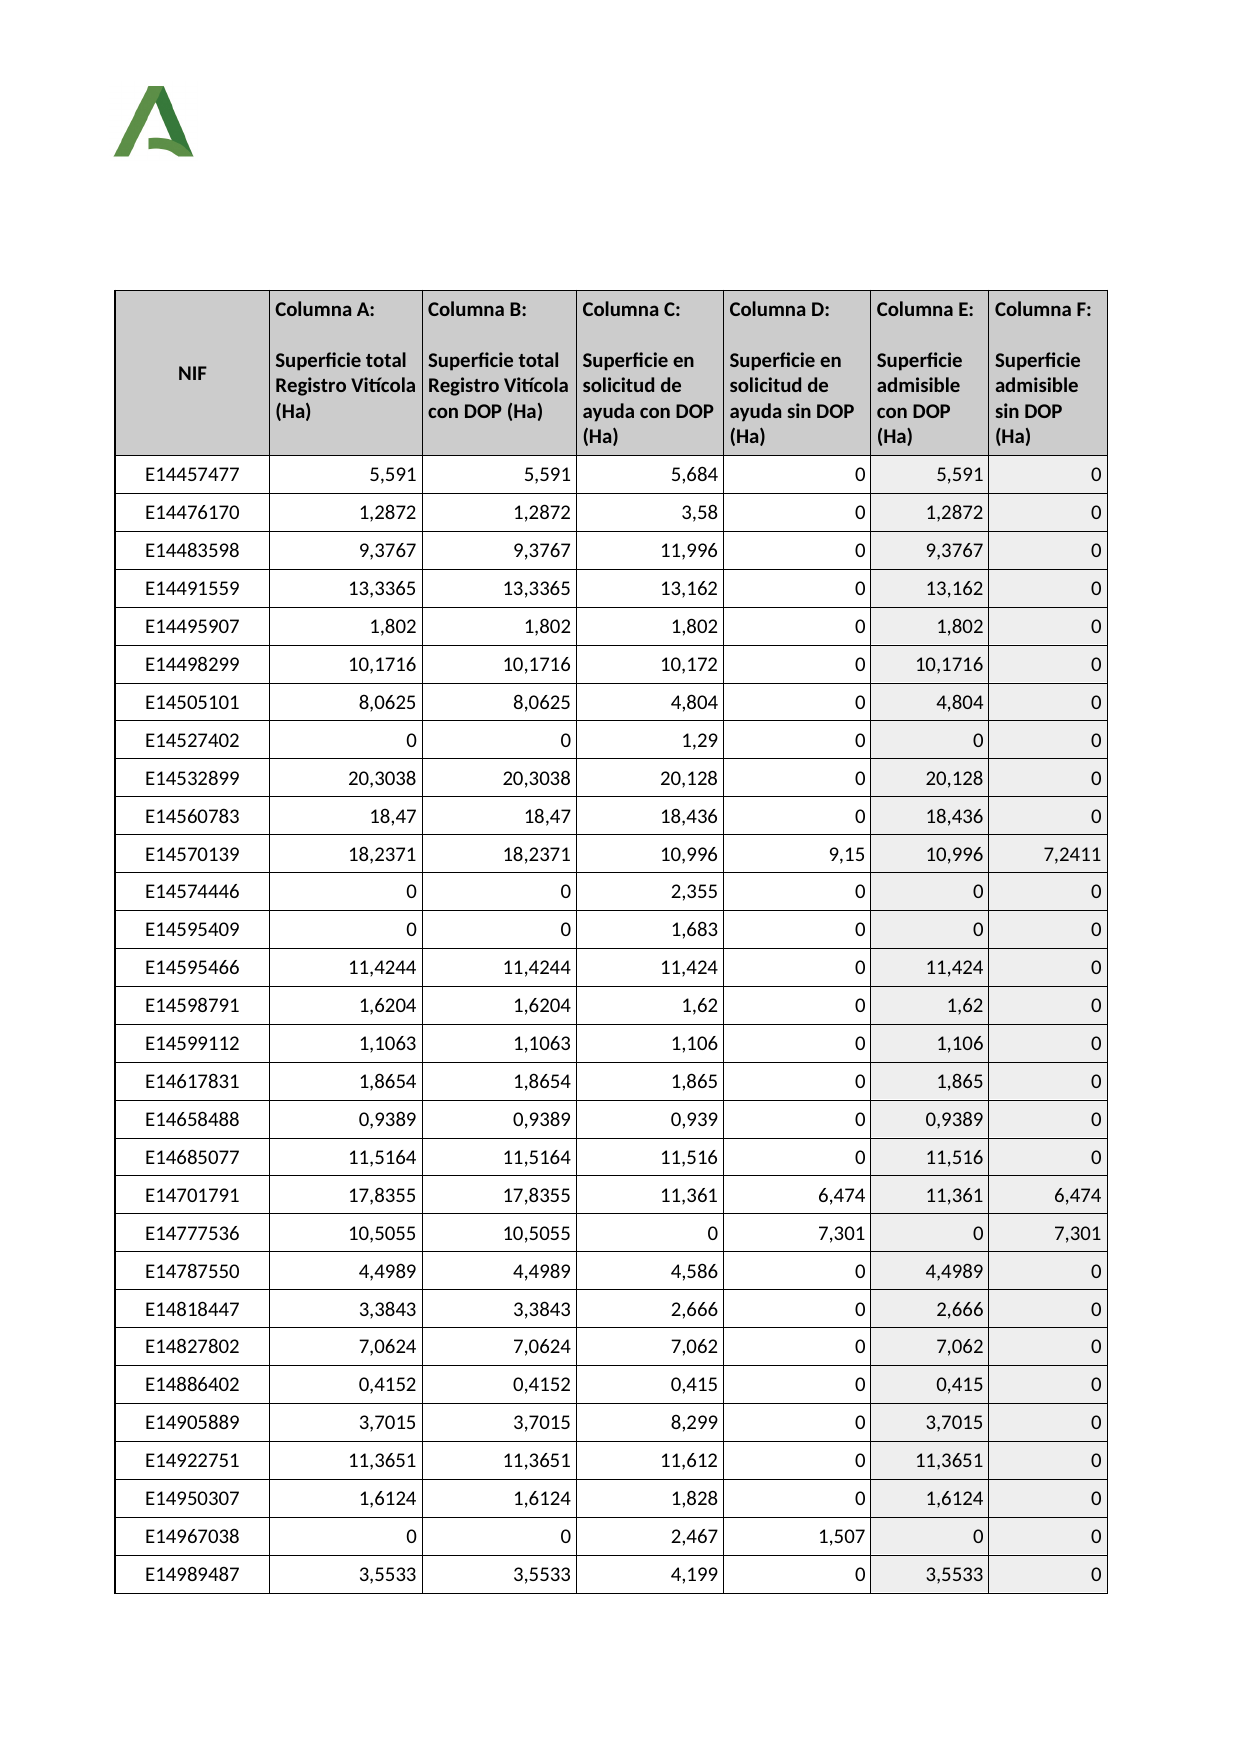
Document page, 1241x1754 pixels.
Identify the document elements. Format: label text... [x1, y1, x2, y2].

table_cell 7,301 [989, 1214, 1107, 1251]
table_cell E14827802 [116, 1328, 269, 1365]
table_cell 10,5055 [423, 1214, 576, 1251]
table_header Columna A: Superficie total Registro Vitícola (Ha) [270, 291, 422, 455]
table_cell 0 [724, 1556, 870, 1592]
table_cell 0 [724, 532, 870, 569]
table_cell E14989487 [116, 1556, 269, 1592]
table_cell 6,474 [724, 1176, 870, 1213]
table_cell 0 [989, 1290, 1107, 1327]
table_cell 1,507 [724, 1518, 870, 1554]
table_cell 7,0624 [423, 1328, 576, 1365]
table_cell 0 [724, 1252, 870, 1289]
table_cell 1,683 [577, 911, 723, 948]
table_cell 6,474 [989, 1176, 1107, 1213]
table_cell 2,467 [577, 1518, 723, 1554]
table_cell 0 [989, 873, 1107, 910]
table_cell 0 [724, 1480, 870, 1517]
table_cell 0,415 [577, 1366, 723, 1403]
table_cell 9,3767 [270, 532, 422, 569]
table_cell 0 [724, 1101, 870, 1137]
table_cell 9,3767 [423, 532, 576, 569]
table_cell 0 [989, 759, 1107, 796]
table_cell 1,802 [423, 608, 576, 644]
table_cell 4,199 [577, 1556, 723, 1592]
table_cell 5,591 [871, 456, 988, 493]
table_cell 0 [724, 494, 870, 531]
table_cell 11,4244 [423, 949, 576, 986]
table_cell E14701791 [116, 1176, 269, 1213]
table_cell 10,5055 [270, 1214, 422, 1251]
table_cell 0,9389 [270, 1101, 422, 1137]
table_cell E14595409 [116, 911, 269, 948]
table_cell 13,3365 [423, 570, 576, 607]
table_cell 0 [989, 1556, 1107, 1592]
table_cell 10,996 [577, 835, 723, 872]
table_cell 0 [989, 1139, 1107, 1175]
table_cell 0 [989, 1366, 1107, 1403]
table_cell 0 [871, 1214, 988, 1251]
table_cell 7,0624 [270, 1328, 422, 1365]
table_cell 1,1063 [423, 1025, 576, 1062]
table_cell 4,804 [871, 684, 988, 720]
table_cell 0 [989, 570, 1107, 607]
table_cell 1,106 [577, 1025, 723, 1062]
table_cell 3,3843 [270, 1290, 422, 1327]
table_cell E14498299 [116, 646, 269, 682]
table_cell 0 [989, 721, 1107, 758]
table_cell 11,4244 [270, 949, 422, 986]
table_header Columna D: Superficie en solicitud de ayuda sin DOP (Ha) [724, 291, 870, 455]
table_cell 8,0625 [270, 684, 422, 720]
table_cell E14595466 [116, 949, 269, 986]
table_cell E14495907 [116, 608, 269, 644]
table_cell 0 [989, 911, 1107, 948]
table_cell 3,7015 [423, 1404, 576, 1441]
table_cell 17,8355 [423, 1176, 576, 1213]
table_cell E14658488 [116, 1101, 269, 1137]
table_cell 0 [724, 1063, 870, 1099]
table_cell E14967038 [116, 1518, 269, 1554]
table_cell 0 [989, 797, 1107, 834]
table_cell 0 [423, 911, 576, 948]
table_cell 4,804 [577, 684, 723, 720]
table_cell 0 [989, 1404, 1107, 1441]
table_cell 0 [423, 721, 576, 758]
table_cell 0 [871, 911, 988, 948]
table_cell 0 [989, 532, 1107, 569]
table_cell 4,586 [577, 1252, 723, 1289]
table_cell 3,58 [577, 494, 723, 531]
table_cell 11,424 [577, 949, 723, 986]
table_cell 0 [989, 608, 1107, 644]
table_cell 0 [989, 949, 1107, 986]
table_cell E14560783 [116, 797, 269, 834]
table_cell 20,128 [871, 759, 988, 796]
table_cell 0 [270, 1518, 422, 1554]
table_cell E14617831 [116, 1063, 269, 1099]
table_cell 0 [577, 1214, 723, 1251]
table_cell 10,1716 [270, 646, 422, 682]
table_cell 18,47 [423, 797, 576, 834]
table_cell 20,3038 [423, 759, 576, 796]
table_cell 8,0625 [423, 684, 576, 720]
table_cell 0 [989, 456, 1107, 493]
table_cell 1,865 [577, 1063, 723, 1099]
table_cell 1,865 [871, 1063, 988, 1099]
table_cell E14527402 [116, 721, 269, 758]
table_cell 0 [989, 1252, 1107, 1289]
table_cell E14598791 [116, 987, 269, 1024]
table_cell 10,1716 [423, 646, 576, 682]
table_cell 0 [724, 1366, 870, 1403]
table_cell 11,361 [577, 1176, 723, 1213]
table_cell 0 [724, 949, 870, 986]
table_cell 0 [989, 1063, 1107, 1099]
table_header Columna C: Superficie en solicitud de ayuda con DOP (Ha) [577, 291, 723, 455]
table_cell 3,5533 [871, 1556, 988, 1592]
table_cell 3,3843 [423, 1290, 576, 1327]
table_cell 0 [724, 987, 870, 1024]
table_cell 1,2872 [871, 494, 988, 531]
table_cell 4,4989 [270, 1252, 422, 1289]
table_cell 5,591 [270, 456, 422, 493]
table_cell 1,62 [871, 987, 988, 1024]
table_cell 10,172 [577, 646, 723, 682]
table_cell 13,3365 [270, 570, 422, 607]
table_cell E14950307 [116, 1480, 269, 1517]
table_cell 1,6204 [423, 987, 576, 1024]
table_cell 1,2872 [423, 494, 576, 531]
table_cell 1,106 [871, 1025, 988, 1062]
table_cell 20,128 [577, 759, 723, 796]
table_cell 0 [724, 797, 870, 834]
table_cell 0 [989, 1442, 1107, 1479]
table_cell 1,62 [577, 987, 723, 1024]
table_cell 3,7015 [270, 1404, 422, 1441]
table_cell E14457477 [116, 456, 269, 493]
table_cell 11,516 [871, 1139, 988, 1175]
table_cell 0 [989, 684, 1107, 720]
table_cell 0 [724, 646, 870, 682]
table_cell E14777536 [116, 1214, 269, 1251]
table_cell 0 [270, 911, 422, 948]
table_cell 2,666 [577, 1290, 723, 1327]
table_cell 0 [989, 987, 1107, 1024]
table_cell 0 [989, 1518, 1107, 1554]
table_cell 0,4152 [423, 1366, 576, 1403]
table_cell E14886402 [116, 1366, 269, 1403]
table_cell 1,6124 [423, 1480, 576, 1517]
table_cell 11,3651 [871, 1442, 988, 1479]
table_cell 18,47 [270, 797, 422, 834]
table_cell 0 [724, 1404, 870, 1441]
table_cell 0 [989, 1025, 1107, 1062]
table_cell 1,802 [270, 608, 422, 644]
table_cell 0 [724, 456, 870, 493]
table_cell 0 [724, 1025, 870, 1062]
table_cell 0 [724, 873, 870, 910]
table_cell 11,612 [577, 1442, 723, 1479]
table_cell 1,802 [577, 608, 723, 644]
table_cell E14685077 [116, 1139, 269, 1175]
table_cell 11,5164 [423, 1139, 576, 1175]
table_cell 11,424 [871, 949, 988, 986]
table_cell 0 [989, 1480, 1107, 1517]
table_cell E14532899 [116, 759, 269, 796]
table_cell 0 [724, 911, 870, 948]
table_cell 13,162 [577, 570, 723, 607]
table_cell 0 [989, 646, 1107, 682]
table_cell 4,4989 [423, 1252, 576, 1289]
table_cell 17,8355 [270, 1176, 422, 1213]
table_cell E14483598 [116, 532, 269, 569]
table_cell 5,591 [423, 456, 576, 493]
table_cell 1,6124 [270, 1480, 422, 1517]
table_header Columna E: Superficie admisible con DOP (Ha) [871, 291, 988, 455]
table_cell E14570139 [116, 835, 269, 872]
table_cell E14922751 [116, 1442, 269, 1479]
table_cell 18,2371 [423, 835, 576, 872]
table_cell 9,3767 [871, 532, 988, 569]
table_cell 0,415 [871, 1366, 988, 1403]
table_cell 10,1716 [871, 646, 988, 682]
table_cell 0 [270, 873, 422, 910]
table_cell 1,1063 [270, 1025, 422, 1062]
table_cell E14574446 [116, 873, 269, 910]
table_cell 2,355 [577, 873, 723, 910]
table_cell 0 [871, 873, 988, 910]
table_cell 0 [724, 570, 870, 607]
table_cell 7,301 [724, 1214, 870, 1251]
table_cell 0 [724, 759, 870, 796]
table_cell 3,5533 [270, 1556, 422, 1592]
table_cell 10,996 [871, 835, 988, 872]
table_cell 11,996 [577, 532, 723, 569]
table_cell 0 [724, 1442, 870, 1479]
table_cell 3,7015 [871, 1404, 988, 1441]
table_cell 13,162 [871, 570, 988, 607]
table_cell 0 [270, 721, 422, 758]
table_cell E14818447 [116, 1290, 269, 1327]
table_cell 8,299 [577, 1404, 723, 1441]
table_cell 0 [423, 1518, 576, 1554]
table_cell 0 [724, 721, 870, 758]
table_header Columna F: Superficie admisible sin DOP (Ha) [989, 291, 1107, 455]
table_cell 0,4152 [270, 1366, 422, 1403]
table_header Columna B: Superficie total Registro Vitícola con DOP (Ha) [423, 291, 576, 455]
table_cell 1,802 [871, 608, 988, 644]
picture [109, 81, 198, 161]
table_cell 18,436 [577, 797, 723, 834]
table_header NIF [116, 291, 269, 455]
table_cell 11,3651 [270, 1442, 422, 1479]
table_cell 0 [871, 1518, 988, 1554]
table_cell 0 [989, 1101, 1107, 1137]
table_cell 7,062 [577, 1328, 723, 1365]
table_cell 11,5164 [270, 1139, 422, 1175]
table_cell 11,3651 [423, 1442, 576, 1479]
table_cell E14905889 [116, 1404, 269, 1441]
table_cell 0,9389 [423, 1101, 576, 1137]
table_cell 0 [989, 1328, 1107, 1365]
table_cell 9,15 [724, 835, 870, 872]
table_cell 0 [724, 608, 870, 644]
table_cell 3,5533 [423, 1556, 576, 1592]
table_cell 0 [724, 684, 870, 720]
table_cell 7,062 [871, 1328, 988, 1365]
table_cell 18,2371 [270, 835, 422, 872]
table_cell E14599112 [116, 1025, 269, 1062]
table_cell E14491559 [116, 570, 269, 607]
table_cell 1,8654 [423, 1063, 576, 1099]
table_cell 0 [871, 721, 988, 758]
table_cell 0,9389 [871, 1101, 988, 1137]
table_cell E14476170 [116, 494, 269, 531]
table_cell E14787550 [116, 1252, 269, 1289]
table_cell 18,436 [871, 797, 988, 834]
table_cell 0 [989, 494, 1107, 531]
table_cell 1,6204 [270, 987, 422, 1024]
table_cell 0 [423, 873, 576, 910]
table_cell 1,828 [577, 1480, 723, 1517]
table_cell 5,684 [577, 456, 723, 493]
table_cell 1,29 [577, 721, 723, 758]
table_cell 1,8654 [270, 1063, 422, 1099]
table_cell 2,666 [871, 1290, 988, 1327]
table_cell 7,2411 [989, 835, 1107, 872]
table_cell 0 [724, 1328, 870, 1365]
table_cell 0 [724, 1139, 870, 1175]
table_cell 1,2872 [270, 494, 422, 531]
table_cell 1,6124 [871, 1480, 988, 1517]
table_cell 4,4989 [871, 1252, 988, 1289]
table_cell 20,3038 [270, 759, 422, 796]
table_cell 11,361 [871, 1176, 988, 1213]
table_cell 11,516 [577, 1139, 723, 1175]
table_cell 0 [724, 1290, 870, 1327]
table_cell E14505101 [116, 684, 269, 720]
table_cell 0,939 [577, 1101, 723, 1137]
